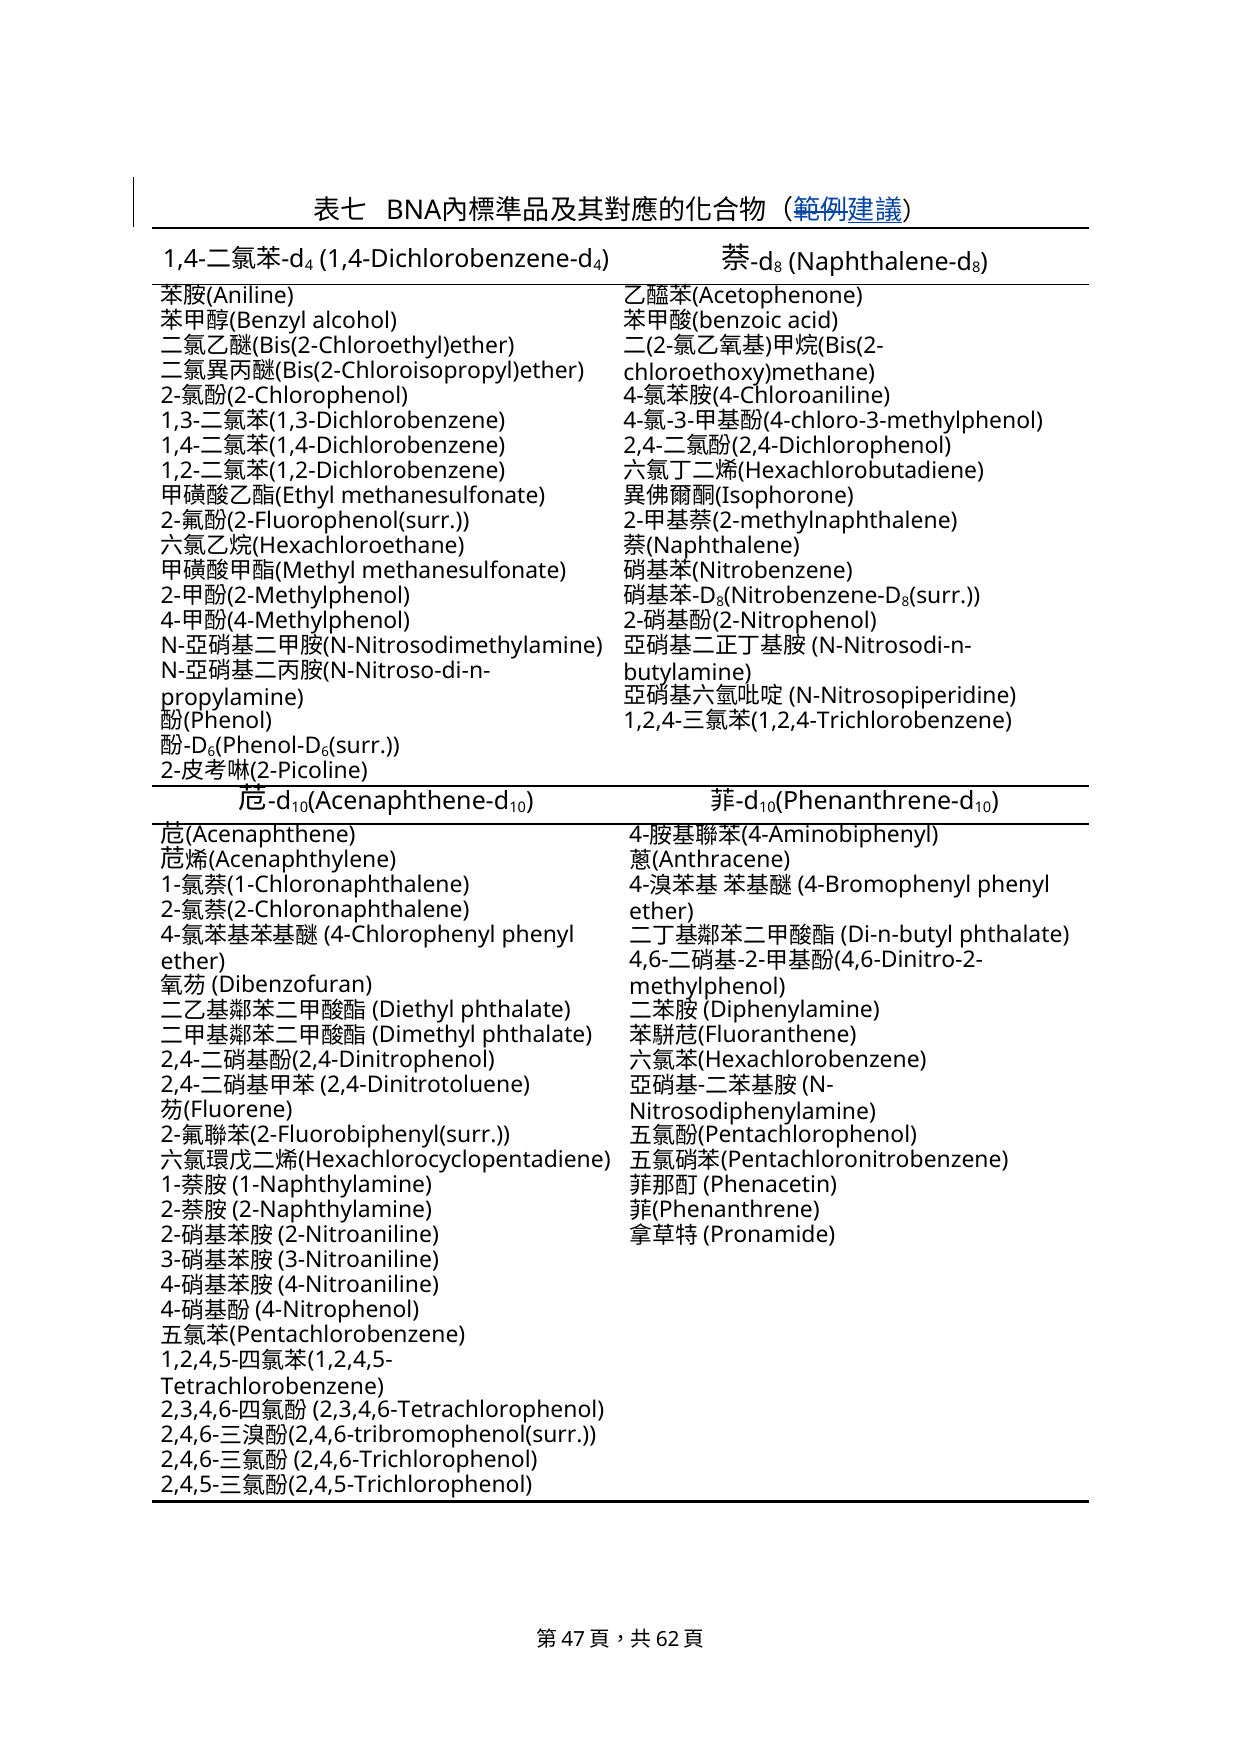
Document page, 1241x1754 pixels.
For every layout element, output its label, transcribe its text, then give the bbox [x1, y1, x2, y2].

table_header 1,4-二氯苯-d4 (1,4-Dichlorobenzene-d4) [152, 229, 620, 283]
table_cell 4-胺基聯苯(4-Aminobiphenyl) 蔥(Anthracene) 4-溴苯基 苯基醚 (4-Bromophenyl phenyl ether) 二丁基鄰苯二甲酸酯 (Di-n-butyl phthalate) 4,6-二硝基-2-甲基酚(4,6-Dinitro-2-methylphenol) 二苯胺 (Diphenylamine) 苯駢苊(Fluoranthene) 六氯苯(Hexachlorobenzene) 亞硝基-二苯基胺 (N-Nitrosodiphenylamine) 五氯酚(Pentachlorophenol) 五氯硝苯(Pentachloronitrobenzene) 菲那酊 (Phenacetin) 菲(Phenanthrene) 拿草特 (Pronamide) [620, 825, 1089, 1500]
table_cell 乙醯苯(Acetophenone) 苯甲酸(benzoic acid) 二(2-氯乙氧基)甲烷(Bis(2-chloroethoxy)methane) 4-氯苯胺(4-Chloroaniline) 4-氯-3-甲基酚(4-chloro-3-methylphenol) 2,4-二氯酚(2,4-Dichlorophenol) 六氯丁二烯(Hexachlorobutadiene) 異佛爾酮(Isophorone) 2-甲基萘(2-methylnaphthalene) 萘(Naphthalene) 硝基苯(Nitrobenzene) 硝基苯-D8(Nitrobenzene-D8(surr.)) 2-硝基酚(2-Nitrophenol) 亞硝基二正丁基胺 (N-Nitrosodi-n-butylamine) 亞硝基六氫吡啶 (N-Nitrosopiperidine) 1,2,4-三氯苯(1,2,4-Trichlorobenzene) [620, 285, 1089, 785]
table_header 萘-d8 (Naphthalene-d8) [620, 229, 1089, 283]
table_cell 苊(Acenaphthene) 苊烯(Acenaphthylene) 1-氯萘(1-Chloronaphthalene) 2-氯萘(2-Chloronaphthalene) 4-氯苯基苯基醚 (4-Chlorophenyl phenyl ether) 氧芴 (Dibenzofuran) 二乙基鄰苯二甲酸酯 (Diethyl phthalate) 二甲基鄰苯二甲酸酯 (Dimethyl phthalate) 2,4-二硝基酚(2,4-Dinitrophenol) 2,4-二硝基甲苯 (2,4-Dinitrotoluene) 芴(Fluorene) 2-氟聯苯(2-Fluorobiphenyl(surr.)) 六氯環戊二烯(Hexachlorocyclopentadiene) 1-萘胺 (1-Naphthylamine) 2-萘胺 (2-Naphthylamine) 2-硝基苯胺 (2-Nitroaniline) 3-硝基苯胺 (3-Nitroaniline) 4-硝基苯胺 (4-Nitroaniline) 4-硝基酚 (4-Nitrophenol) 五氯苯(Pentachlorobenzene) 1,2,4,5-四氯苯(1,2,4,5-Tetrachlorobenzene) 2,3,4,6-四氯酚 (2,3,4,6-Tetrachlorophenol) 2,4,6-三溴酚(2,4,6-tribromophenol(surr.)) 2,4,6-三氯酚 (2,4,6-Trichlorophenol) 2,4,5-三氯酚(2,4,5-Trichlorophenol) [152, 825, 620, 1500]
table_cell 苊-d10(Acenaphthene-d10) [152, 787, 620, 823]
text 表七 BNA內標準品及其對應的化合物（建議） [148, 177, 1092, 227]
table_cell 苯胺(Aniline) 苯甲醇(Benzyl alcohol) 二氯乙醚(Bis(2-Chloroethyl)ether) 二氯異丙醚(Bis(2-Chloroisopropyl)ether) 2-氯酚(2-Chlorophenol) 1,3-二氯苯(1,3-Dichlorobenzene) 1,4-二氯苯(1,4-Dichlorobenzene) 1,2-二氯苯(1,2-Dichlorobenzene) 甲磺酸乙酯(Ethyl methanesulfonate) 2-氟酚(2-Fluorophenol(surr.)) 六氯乙烷(Hexachloroethane) 甲磺酸甲酯(Methyl methanesulfonate) 2-甲酚(2-Methylphenol) 4-甲酚(4-Methylphenol) N-亞硝基二甲胺(N-Nitrosodimethylamine) N-亞硝基二丙胺(N-Nitroso-di-n-propylamine) 酚(Phenol) 酚-D6(Phenol-D6(surr.)) 2-皮考啉(2-Picoline) [152, 285, 620, 785]
table_cell 菲-d10(Phenanthrene-d10) [620, 787, 1089, 823]
